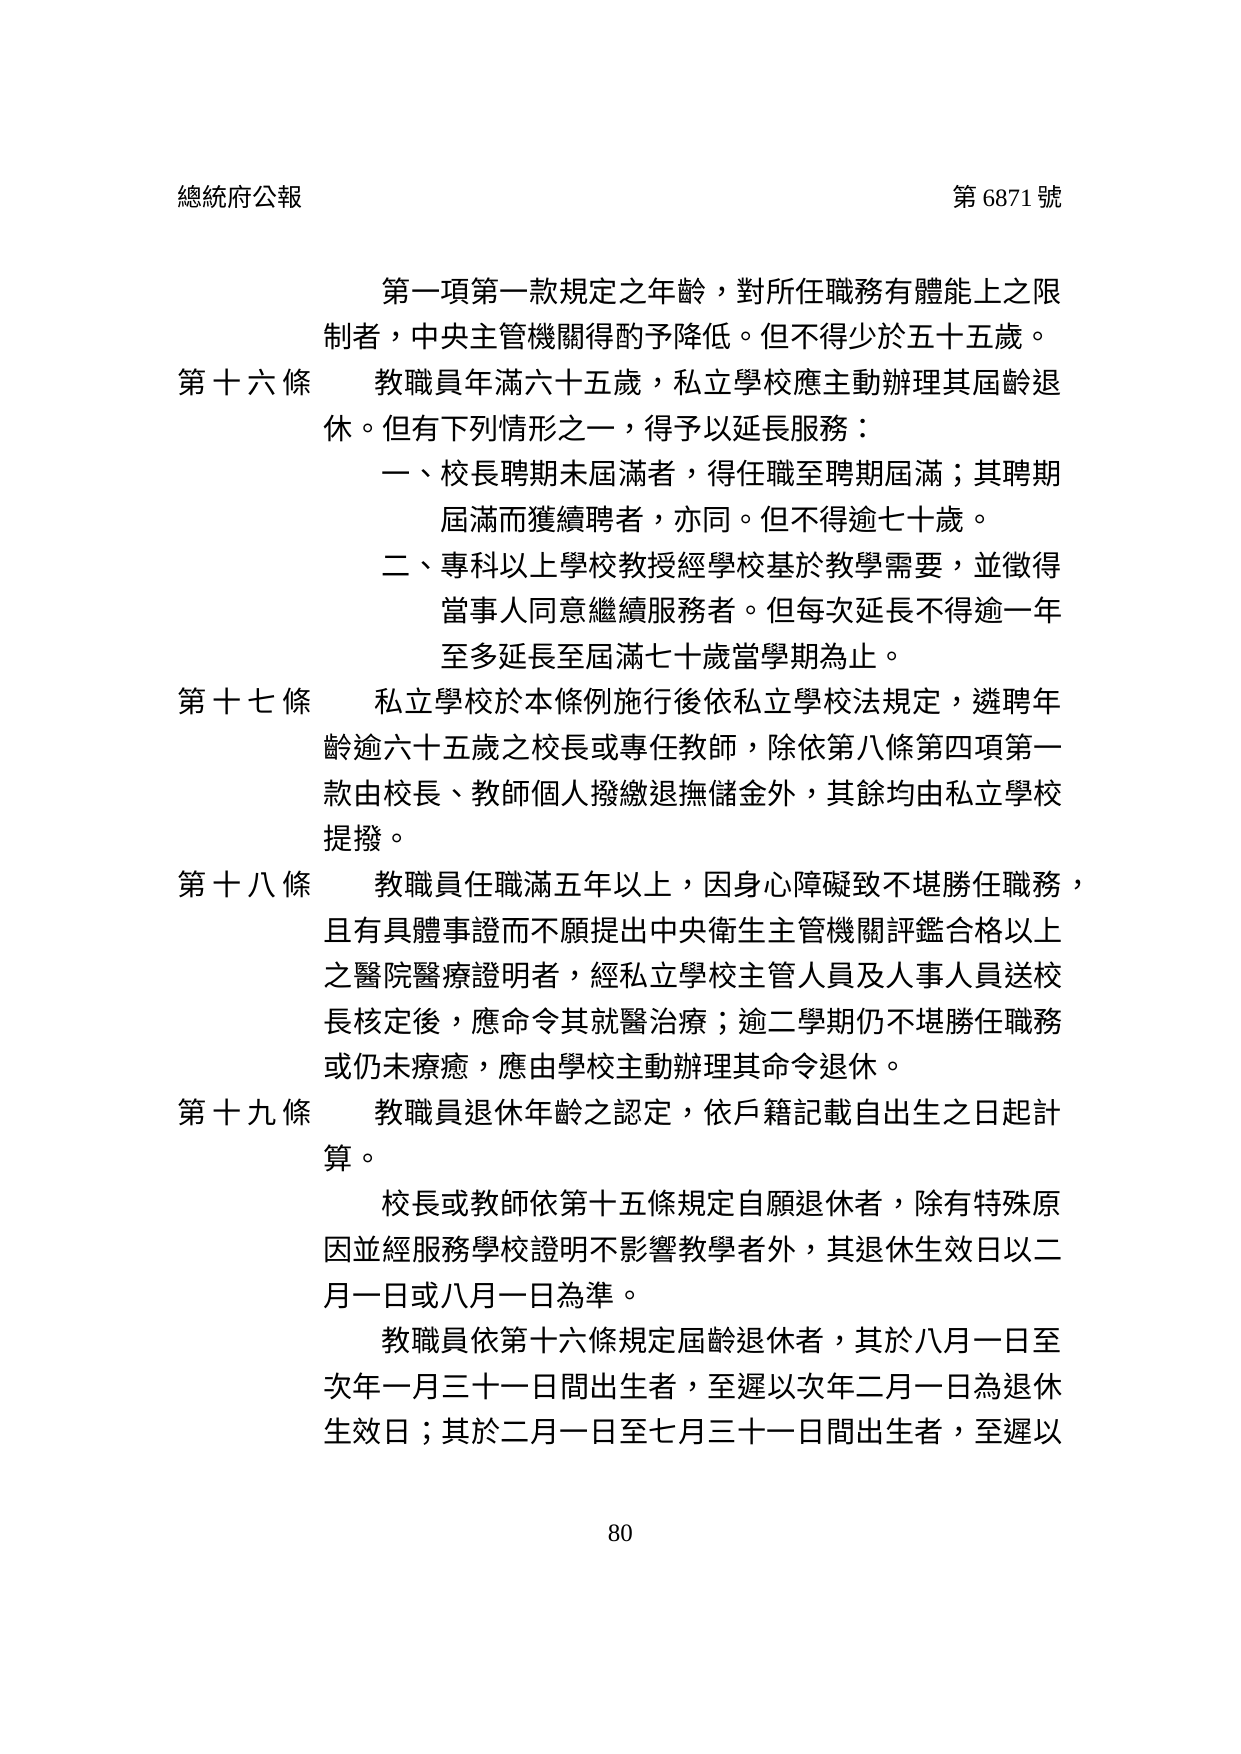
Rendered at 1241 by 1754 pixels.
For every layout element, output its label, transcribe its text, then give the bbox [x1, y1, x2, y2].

text 第十九條 教職員退休年齡之認定，依戶籍記載自出生之日起計算。 [177, 1087, 1063, 1178]
text 二、專科以上學校教授經學校基於教學需要，並徵得當事人同意繼續服務者。但每次延長不得逾一年，至多延長至屆滿七十歲當學期為止。 [381, 539, 1063, 676]
text 第十八條 教職員任職滿五年以上，因身心障礙致不堪勝任職務，且有具體事證而不願提出中央衛生主管機關評鑑合格以上之醫院醫療證明者，經私立學校主管人員及人事人員送校長核定後，應命令其就醫治療；逾二學期仍不堪勝任職務或仍未療癒，應由學校主動辦理其命令退休。 [177, 859, 1063, 1087]
text 校長或教師依第十五條規定自願退休者，除有特殊原因並經服務學校證明不影響教學者外，其退休生效日以二月一日或八月一日為準。 [323, 1178, 1063, 1315]
text 一、校長聘期未屆滿者，得任職至聘期屆滿；其聘期屆滿而獲續聘者，亦同。但不得逾七十歲。 [381, 448, 1063, 539]
text 第十六條 教職員年滿六十五歲，私立學校應主動辦理其屆齡退休。但有下列情形之一，得予以延長服務： [177, 357, 1063, 448]
text 教職員依第十六條規定屆齡退休者，其於八月一日至次年一月三十一日間出生者，至遲以次年二月一日為退休生效日；其於二月一日至七月三十一日間出生者，至遲以 [323, 1315, 1063, 1452]
text 第十七條 私立學校於本條例施行後依私立學校法規定，遴聘年齡逾六十五歲之校長或專任教師，除依第八條第四項第一款由校長、教師個人撥繳退撫儲金外，其餘均由私立學校提撥。 [177, 676, 1063, 859]
text 第一項第一款規定之年齡，對所任職務有體能上之限制者，中央主管機關得酌予降低。但不得少於五十五歲。 [323, 266, 1063, 357]
